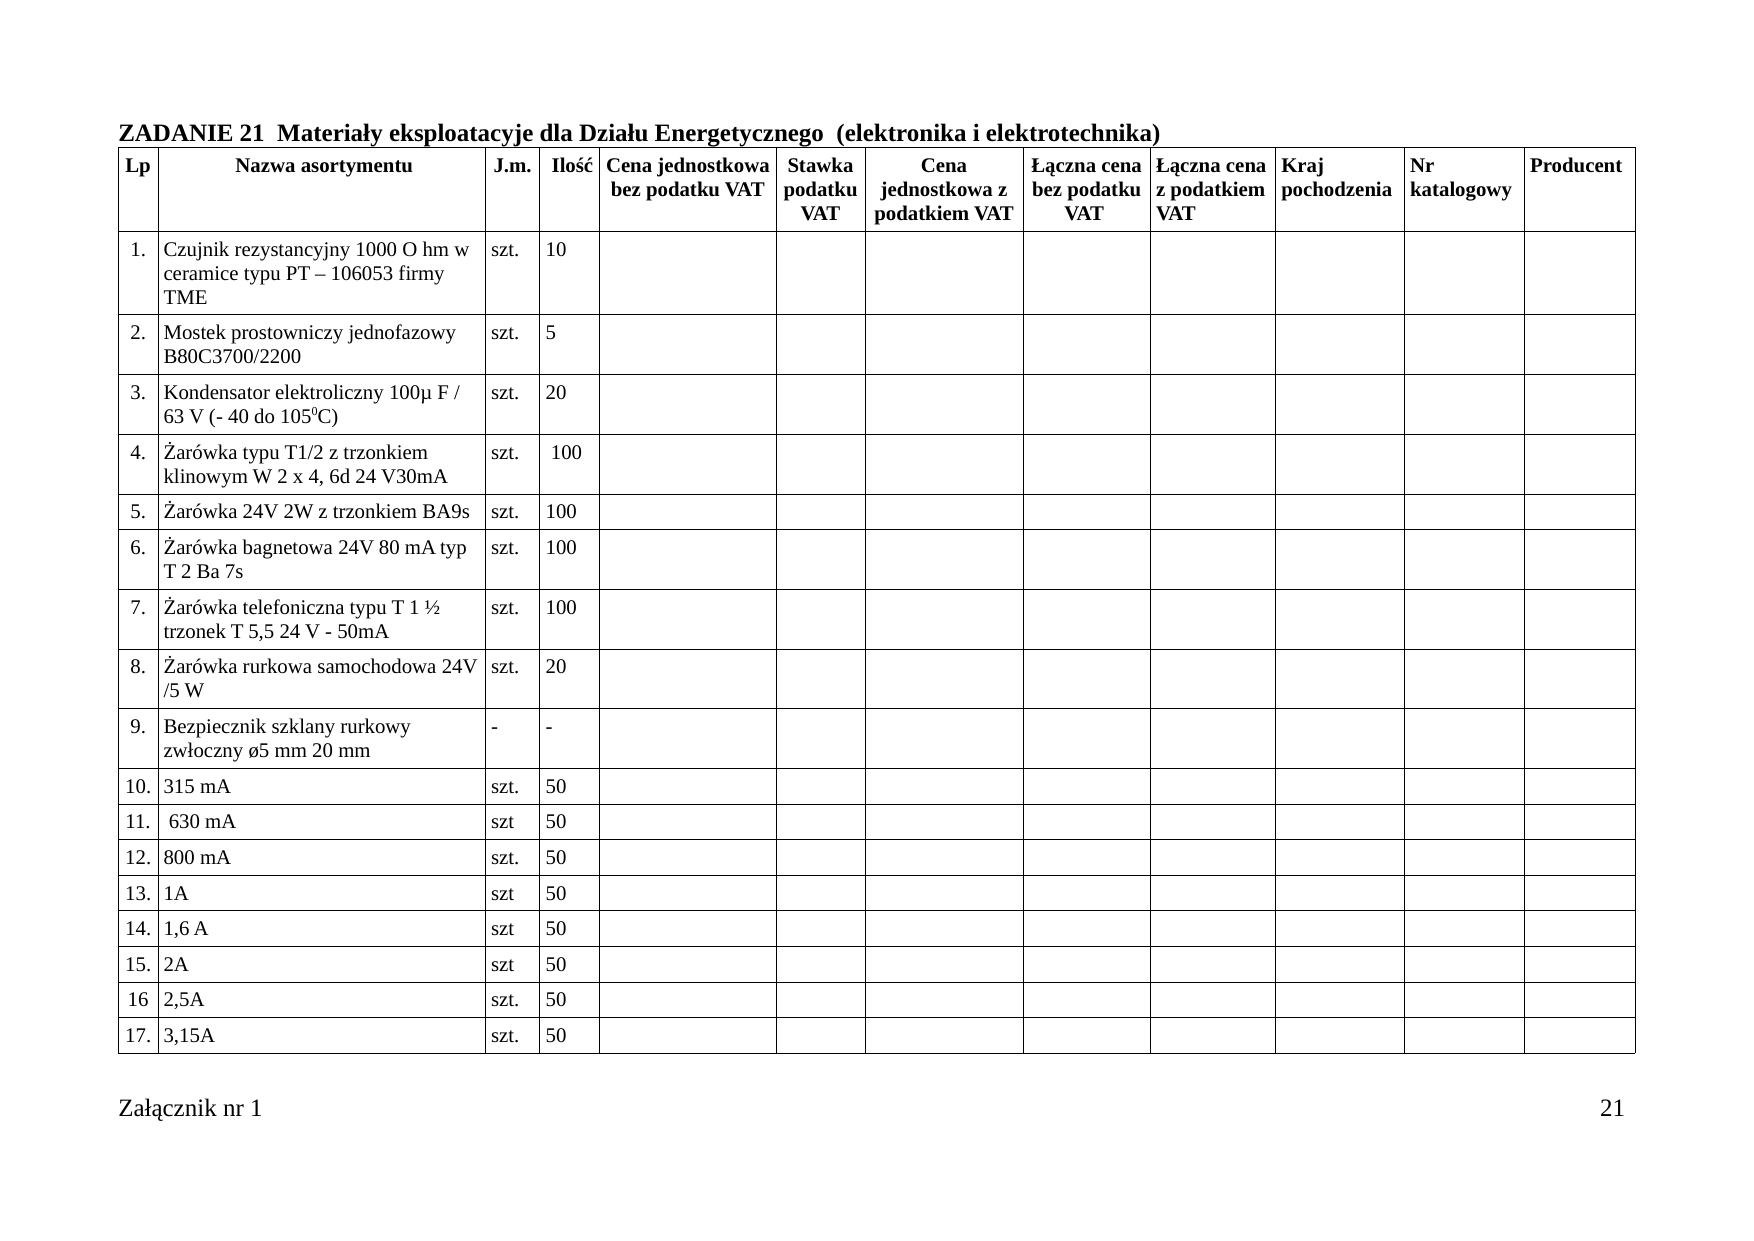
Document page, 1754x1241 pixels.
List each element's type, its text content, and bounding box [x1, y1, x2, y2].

table_cell [777, 232, 865, 314]
table_cell [1276, 709, 1404, 768]
table_cell 800 mA [159, 840, 485, 875]
table_cell [1405, 911, 1524, 946]
table_cell [1525, 805, 1635, 839]
table_cell [600, 947, 776, 982]
table_header Cena jednostkowa bez podatku VAT [600, 148, 776, 231]
table_cell [600, 876, 776, 910]
table_cell [1276, 530, 1404, 589]
table_cell [1024, 769, 1150, 803]
table_cell [1276, 911, 1404, 946]
table_cell [600, 435, 776, 493]
table_cell szt. [486, 840, 539, 875]
table_cell 50 [540, 769, 599, 803]
table_cell [1024, 590, 1150, 648]
table_cell 1A [159, 876, 485, 910]
table_cell [866, 983, 1023, 1017]
table_cell 630 mA [159, 805, 485, 839]
table_cell [777, 590, 865, 648]
table_cell [866, 947, 1023, 982]
table_cell [1024, 650, 1150, 708]
table_cell [1405, 840, 1524, 875]
table_header Stawka podatku VAT [777, 148, 865, 231]
table_cell Żarówka typu T1/2 z trzonkiem klinowym W 2 x 4, 6d 24 V30mA [159, 435, 485, 493]
table_cell [1525, 495, 1635, 529]
table_cell [777, 805, 865, 839]
table_cell 2A [159, 947, 485, 982]
table_cell [1151, 232, 1275, 314]
table_cell [1405, 435, 1524, 493]
table_cell [866, 232, 1023, 314]
table_cell [1024, 805, 1150, 839]
table_cell [1276, 590, 1404, 648]
table_cell [1024, 983, 1150, 1017]
table_cell [1276, 983, 1404, 1017]
table_cell [1024, 375, 1150, 434]
table_cell 50 [540, 983, 599, 1017]
table_header J.m. [486, 148, 539, 231]
table_cell [866, 840, 1023, 875]
table_cell Żarówka telefoniczna typu T 1 ½ trzonek T 5,5 24 V - 50mA [159, 590, 485, 648]
table_cell [1525, 911, 1635, 946]
table_cell [777, 911, 865, 946]
table_cell 5 [540, 315, 599, 374]
table_cell [866, 876, 1023, 910]
table_cell [866, 805, 1023, 839]
table_cell [600, 840, 776, 875]
table_cell [1024, 876, 1150, 910]
table_cell 315 mA [159, 769, 485, 803]
table_cell [777, 769, 865, 803]
table_cell [1276, 315, 1404, 374]
table_cell [866, 769, 1023, 803]
table_cell [1151, 435, 1275, 493]
table_cell 16 [119, 983, 158, 1017]
table_cell szt. [486, 983, 539, 1017]
table_cell [1151, 590, 1275, 648]
table_cell [866, 495, 1023, 529]
table_cell [1405, 1018, 1524, 1053]
table_cell [866, 435, 1023, 493]
table_cell [1024, 911, 1150, 946]
table_cell [1405, 375, 1524, 434]
table_cell 17. [119, 1018, 158, 1053]
table_cell [1024, 1018, 1150, 1053]
table_cell [1151, 983, 1275, 1017]
table_cell szt [486, 947, 539, 982]
table_header Nazwa asortymentu [159, 148, 485, 231]
table_cell 50 [540, 911, 599, 946]
table_cell [1525, 315, 1635, 374]
table_cell [600, 911, 776, 946]
table_cell [777, 983, 865, 1017]
table_header Nr katalogowy [1405, 148, 1524, 231]
table_cell [1405, 232, 1524, 314]
table_header Ilość [540, 148, 599, 231]
table_cell szt. [486, 650, 539, 708]
table_cell [1151, 315, 1275, 374]
table_cell [1276, 876, 1404, 910]
table_cell [600, 530, 776, 589]
table_header Łączna cena bez podatku VAT [1024, 148, 1150, 231]
table_cell 5. [119, 495, 158, 529]
table_cell [1405, 947, 1524, 982]
table_header Kraj pochodzenia [1276, 148, 1404, 231]
table_cell [600, 495, 776, 529]
table_cell [866, 590, 1023, 648]
table_cell [1525, 769, 1635, 803]
table_cell [1525, 232, 1635, 314]
table_cell [866, 709, 1023, 768]
table_cell 12. [119, 840, 158, 875]
table_header Łączna cena z podatkiem VAT [1151, 148, 1275, 231]
table_cell 2. [119, 315, 158, 374]
table_cell 10. [119, 769, 158, 803]
table_cell [777, 709, 865, 768]
table_header Producent [1525, 148, 1635, 231]
table_cell 20 [540, 375, 599, 434]
table_cell [777, 947, 865, 982]
table_cell [600, 590, 776, 648]
table_cell [777, 650, 865, 708]
table_cell [1405, 530, 1524, 589]
table_cell [1024, 315, 1150, 374]
table_cell Żarówka bagnetowa 24V 80 mA typ T 2 Ba 7s [159, 530, 485, 589]
table_cell 13. [119, 876, 158, 910]
table_cell 4. [119, 435, 158, 493]
table_cell [600, 375, 776, 434]
table_cell [1151, 840, 1275, 875]
table_cell Żarówka rurkowa samochodowa 24V /5 W [159, 650, 485, 708]
table_cell [1525, 590, 1635, 648]
table_cell [600, 983, 776, 1017]
table_cell [1151, 947, 1275, 982]
table_cell szt. [486, 530, 539, 589]
table_cell [1525, 840, 1635, 875]
table_cell [1024, 709, 1150, 768]
table_cell 7. [119, 590, 158, 648]
table_cell 14. [119, 911, 158, 946]
table_cell 50 [540, 1018, 599, 1053]
table_cell 11. [119, 805, 158, 839]
table_cell 15. [119, 947, 158, 982]
table_cell [1525, 375, 1635, 434]
table_cell [1405, 495, 1524, 529]
table_cell [1276, 495, 1404, 529]
table_cell szt. [486, 435, 539, 493]
table_cell 20 [540, 650, 599, 708]
table_cell [1276, 232, 1404, 314]
table_cell [777, 530, 865, 589]
table_cell [1276, 769, 1404, 803]
table_cell Czujnik rezystancyjny 1000 O hm w ceramice typu PT – 106053 firmy TME [159, 232, 485, 314]
table_cell [866, 1018, 1023, 1053]
table_cell [1024, 840, 1150, 875]
table_cell [777, 495, 865, 529]
table_cell [1525, 650, 1635, 708]
table_cell 3,15A [159, 1018, 485, 1053]
table_cell [777, 1018, 865, 1053]
table_cell 50 [540, 840, 599, 875]
table_cell [1024, 495, 1150, 529]
table_cell [1525, 983, 1635, 1017]
table_cell Żarówka 24V 2W z trzonkiem BA9s [159, 495, 485, 529]
table_cell [1024, 435, 1150, 493]
table_cell [866, 650, 1023, 708]
table_cell Bezpiecznik szklany rurkowy zwłoczny ø5 mm 20 mm [159, 709, 485, 768]
table_cell szt. [486, 315, 539, 374]
table_cell [600, 805, 776, 839]
table_cell - [486, 709, 539, 768]
table_cell [866, 375, 1023, 434]
table_cell [866, 911, 1023, 946]
table_cell Mostek prostowniczy jednofazowy B80C3700/2200 [159, 315, 485, 374]
table_cell 9. [119, 709, 158, 768]
table_cell 50 [540, 805, 599, 839]
table_cell 3. [119, 375, 158, 434]
table_cell szt. [486, 769, 539, 803]
table_cell 10 [540, 232, 599, 314]
table_cell [1276, 805, 1404, 839]
table_cell [600, 709, 776, 768]
table_cell 1. [119, 232, 158, 314]
table_cell [1276, 435, 1404, 493]
table_cell szt. [486, 232, 539, 314]
table_cell [1151, 805, 1275, 839]
table_cell szt [486, 876, 539, 910]
table_cell [777, 876, 865, 910]
table_cell szt. [486, 590, 539, 648]
table_cell szt [486, 805, 539, 839]
table_cell [1525, 435, 1635, 493]
table_cell [1276, 375, 1404, 434]
table_cell 2,5A [159, 983, 485, 1017]
table_cell [1405, 769, 1524, 803]
table_cell szt. [486, 495, 539, 529]
table_cell [600, 650, 776, 708]
table_cell [1151, 911, 1275, 946]
table_cell [777, 435, 865, 493]
table_cell [600, 315, 776, 374]
table_header Lp [119, 148, 158, 231]
table_cell 8. [119, 650, 158, 708]
table_header Cena jednostkowa z podatkiem VAT [866, 148, 1023, 231]
table_cell [1151, 709, 1275, 768]
table_cell szt. [486, 1018, 539, 1053]
table_cell [1405, 876, 1524, 910]
table_cell [777, 375, 865, 434]
text ZADANIE 21 Materiały eksploatacyje dla Działu Energetycznego (elektronika i elektrotechnika) [118, 118, 1636, 147]
table_cell [1151, 876, 1275, 910]
table_cell [1405, 709, 1524, 768]
table_cell [1276, 650, 1404, 708]
table_cell szt [486, 911, 539, 946]
table_cell [1405, 315, 1524, 374]
table_cell [1151, 375, 1275, 434]
table_cell [1151, 530, 1275, 589]
table_cell 6. [119, 530, 158, 589]
table_cell - [540, 709, 599, 768]
table_cell [777, 315, 865, 374]
table_cell [1525, 709, 1635, 768]
table_cell [1525, 530, 1635, 589]
table_cell [1405, 650, 1524, 708]
table_cell Kondensator elektroliczny 100µ F / 63 V (- 40 do 1050C) [159, 375, 485, 434]
table_cell [1151, 769, 1275, 803]
table_cell 100 [540, 590, 599, 648]
table_cell [600, 1018, 776, 1053]
table_cell [777, 840, 865, 875]
table_cell [1405, 983, 1524, 1017]
table_cell [600, 769, 776, 803]
table_cell [1525, 876, 1635, 910]
table_cell 50 [540, 947, 599, 982]
table_cell [1405, 590, 1524, 648]
table_cell [1024, 232, 1150, 314]
table_cell 100 [540, 435, 599, 493]
table_cell 100 [540, 495, 599, 529]
table_cell [1525, 947, 1635, 982]
table_cell [866, 315, 1023, 374]
table_cell [1151, 1018, 1275, 1053]
table_cell [1276, 840, 1404, 875]
table_cell [1405, 805, 1524, 839]
table_cell [1276, 1018, 1404, 1053]
table_cell 100 [540, 530, 599, 589]
table_cell [1276, 947, 1404, 982]
table_cell [1151, 650, 1275, 708]
table_cell [600, 232, 776, 314]
table_cell [1151, 495, 1275, 529]
table_cell szt. [486, 375, 539, 434]
table_cell 50 [540, 876, 599, 910]
table_cell [1024, 530, 1150, 589]
table_cell [1525, 1018, 1635, 1053]
table_cell [1024, 947, 1150, 982]
table_cell 1,6 A [159, 911, 485, 946]
table_cell [866, 530, 1023, 589]
